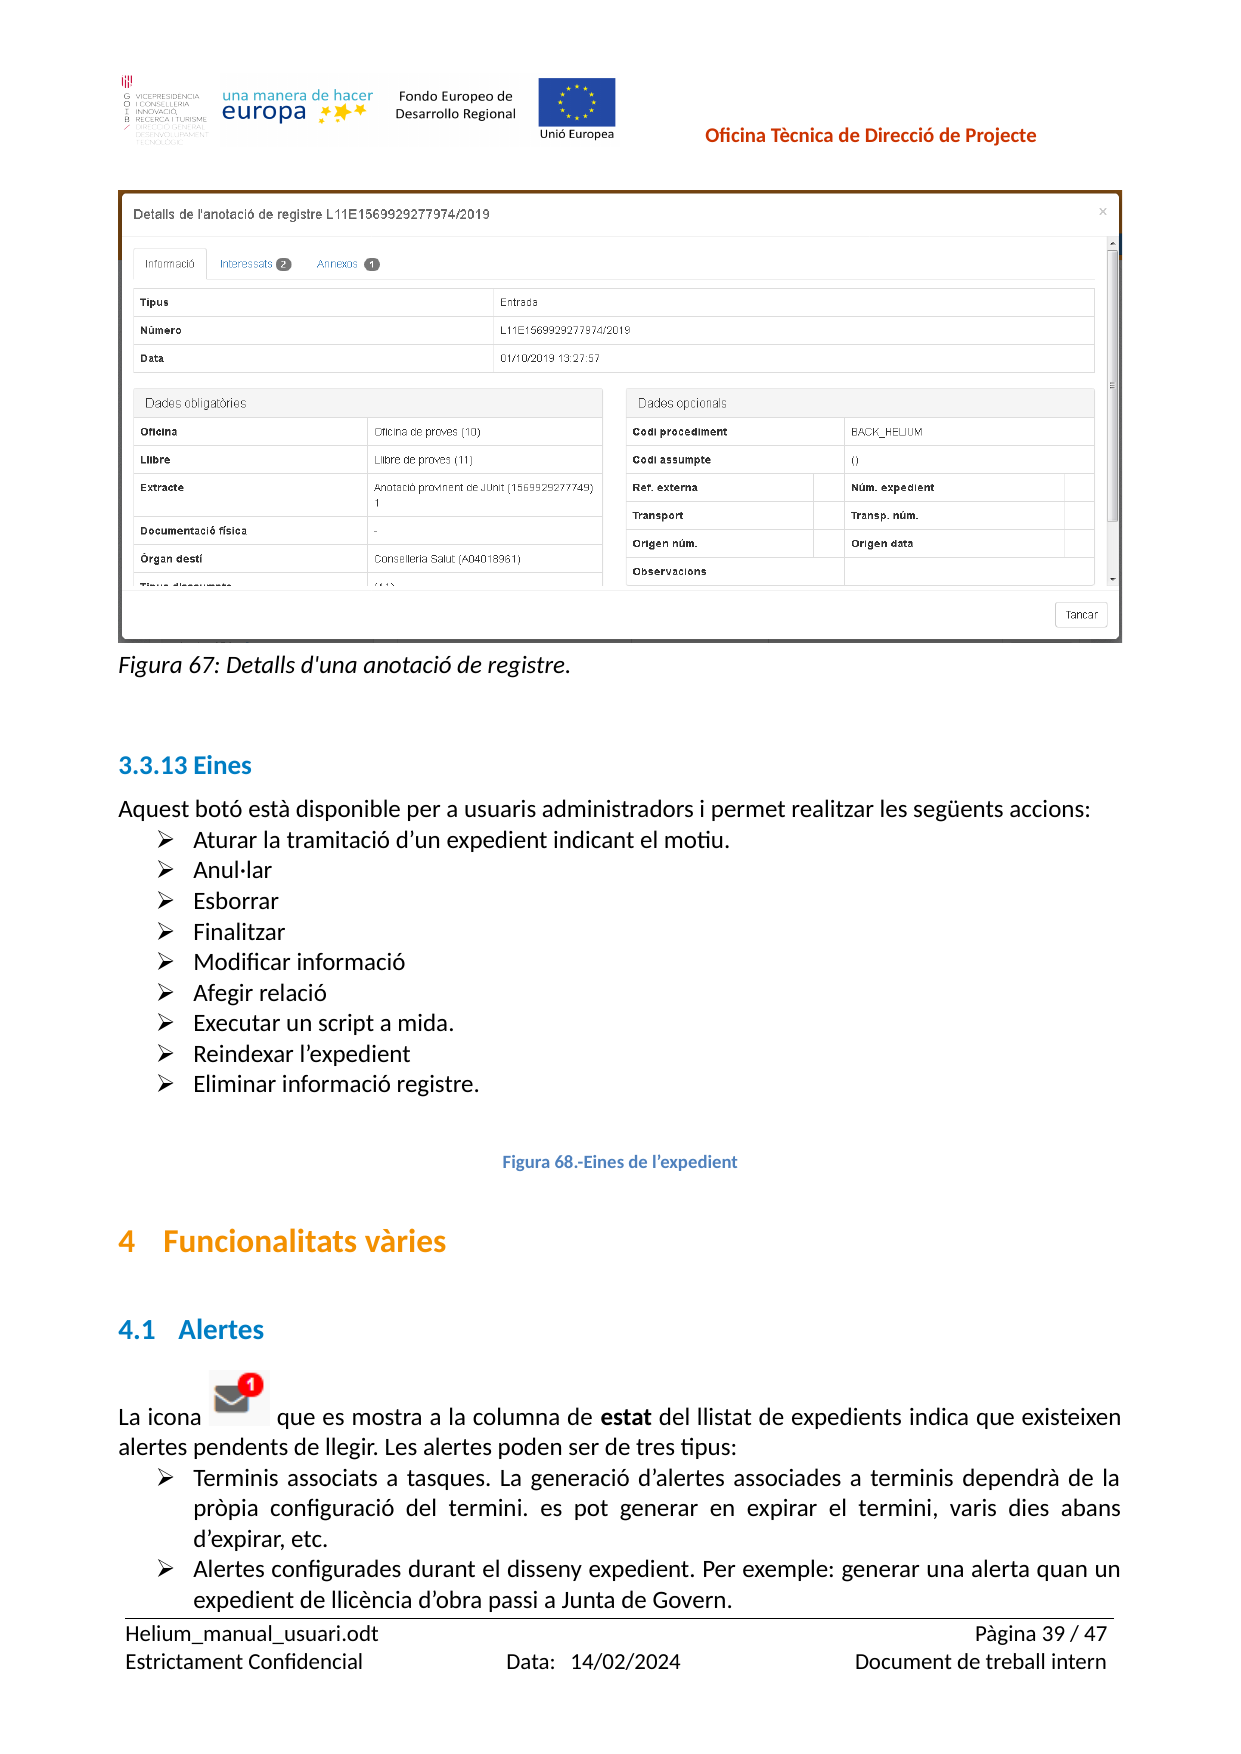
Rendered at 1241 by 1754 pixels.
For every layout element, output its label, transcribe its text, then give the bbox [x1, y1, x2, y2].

list Aturar la tramitació d’un expedient indicant el motiu. [156, 824, 1122, 854]
text Figura 68.-Eines de l’expedient [118, 1150, 1122, 1173]
text La icona que es mostra a la columna de estat del llistat de expedients indica que existeixen alertes pendents de llegir. Les alertes poden ser de tres tipus: [118, 1370, 1122, 1462]
text Figura 67: Detalls d'una anotació de registre. [118, 643, 1122, 679]
list Afegir relació [156, 977, 1122, 1007]
picture [118, 190, 1123, 643]
picture [208, 1370, 270, 1426]
list Alertes configurades durant el disseny expedient. Per exemple: generar una alerta quan un expedient de llicència d’obra passi a Junta de Govern. [156, 1553, 1122, 1614]
subtitle Alertes [118, 1311, 1122, 1347]
subtitle Eines [118, 748, 1122, 781]
subtitle Funcionalitats vàries [118, 1220, 1122, 1261]
list Executar un script a mida. [156, 1007, 1122, 1038]
list Eliminar informació registre. [156, 1068, 1122, 1099]
list Modificar informació [156, 946, 1122, 977]
list Finalitzar [156, 916, 1122, 946]
list Anul·lar [156, 854, 1122, 885]
list Terminis associats a tasques. La generació d’alertes associades a terminis dependrà de la pròpia configuració del termini. es pot generar en expirar el termini, varis dies abans d’expirar, etc. [156, 1462, 1122, 1553]
text Aquest botó està disponible per a usuaris administradors i permet realitzar les següents accions: [118, 793, 1122, 824]
list Reindexar l’expedient [156, 1038, 1122, 1068]
list Esborrar [156, 885, 1122, 916]
picture [118, 73, 213, 147]
picture [219, 73, 621, 147]
